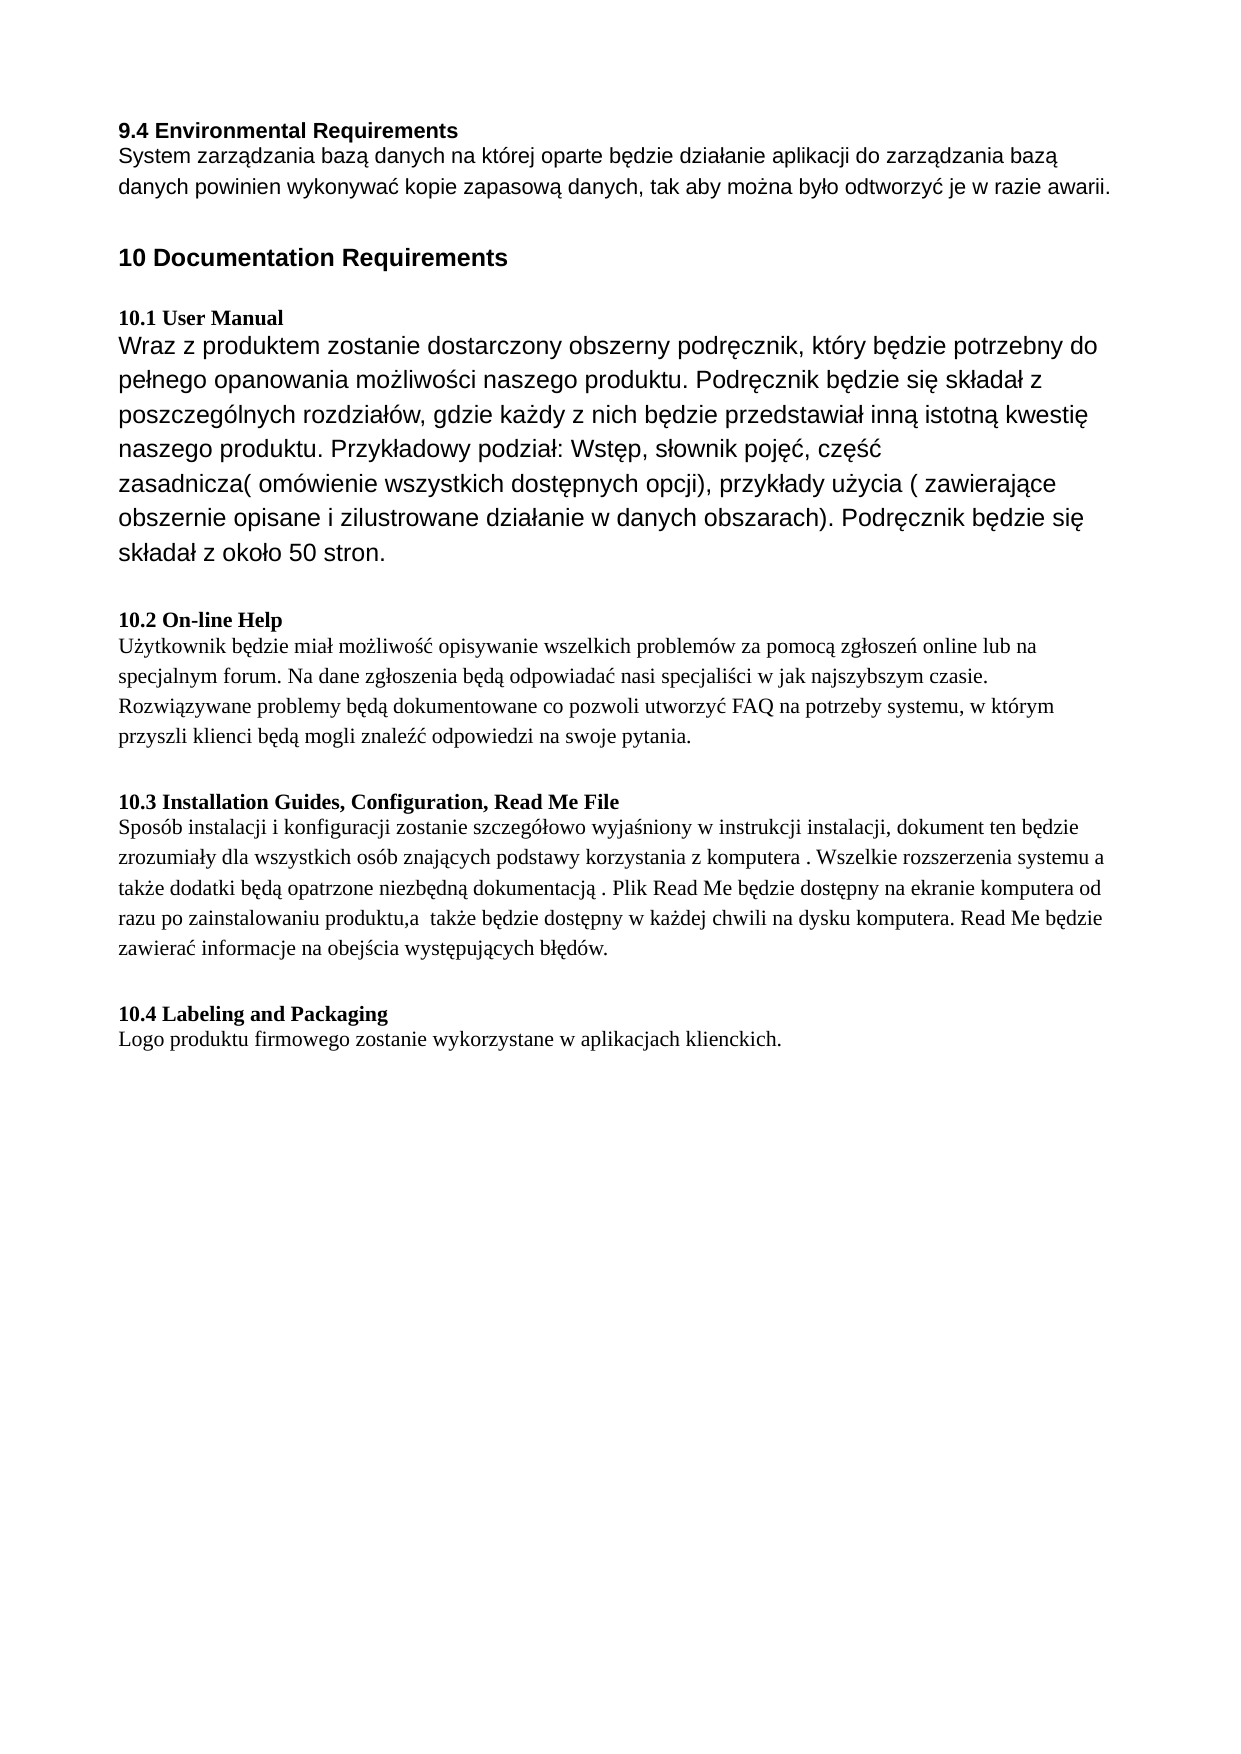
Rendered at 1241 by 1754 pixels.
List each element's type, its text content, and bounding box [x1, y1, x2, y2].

subtitle 10.4 Labeling and Packaging [118, 1001, 1122, 1026]
text System zarządzania bazą danych na której oparte będzie działanie aplikacji do zarządzania bazą danych powinien wykonywać kopie zapasową danych, tak aby można było odtworzyć je w razie awarii. [118, 143, 1122, 199]
subtitle 10.1 User Manual [118, 305, 1122, 331]
text Użytkownik będzie miał możliwość opisywanie wszelkich problemów za pomocą zgłoszeń online lub na specjalnym forum. Na dane zgłoszenia będą odpowiadać nasi specjaliści w jak najszybszym czasie. Rozwiązywane problemy będą dokumentowane co pozwoli utworzyć FAQ na potrzeby systemu, w którym przyszli klienci będą mogli znaleźć odpowiedzi na swoje pytania. [118, 633, 1122, 748]
text Logo produktu firmowego zostanie wykorzystane w aplikacjach klienckich. [118, 1026, 1122, 1051]
subtitle 10.2 On-line Help [118, 607, 1122, 633]
text Sposób instalacji i konfiguracji zostanie szczegółowo wyjaśniony w instrukcji instalacji, dokument ten będzie zrozumiały dla wszystkich osób znających podstawy korzystania z komputera . Wszelkie rozszerzenia systemu a także dodatki będą opatrzone niezbędną dokumentacją . Plik Read Me będzie dostępny na ekranie komputera od razu po zainstalowaniu produktu,a także będzie dostępny w każdej chwili na dysku komputera. Read Me będzie zawierać informacje na obejścia występujących błędów. [118, 814, 1122, 960]
text Wraz z produktem zostanie dostarczony obszerny podręcznik, który będzie potrzebny do pełnego opanowania możliwości naszego produktu. Podręcznik będzie się składał z poszczególnych rozdziałów, gdzie każdy z nich będzie przedstawiał inną istotną kwestię naszego produktu. Przykładowy podział: Wstęp, słownik pojęć, część zasadnicza( omówienie wszystkich dostępnych opcji), przykłady użycia ( zawierające obszernie opisane i zilustrowane działanie w danych obszarach). Podręcznik będzie się składał z około 50 stron. [118, 331, 1122, 566]
subtitle 10 Documentation Requirements [118, 243, 1122, 272]
subtitle 9.4 Environmental Requirements [118, 118, 1122, 143]
subtitle 10.3 Installation Guides, Configuration, Read Me File [118, 789, 1122, 814]
